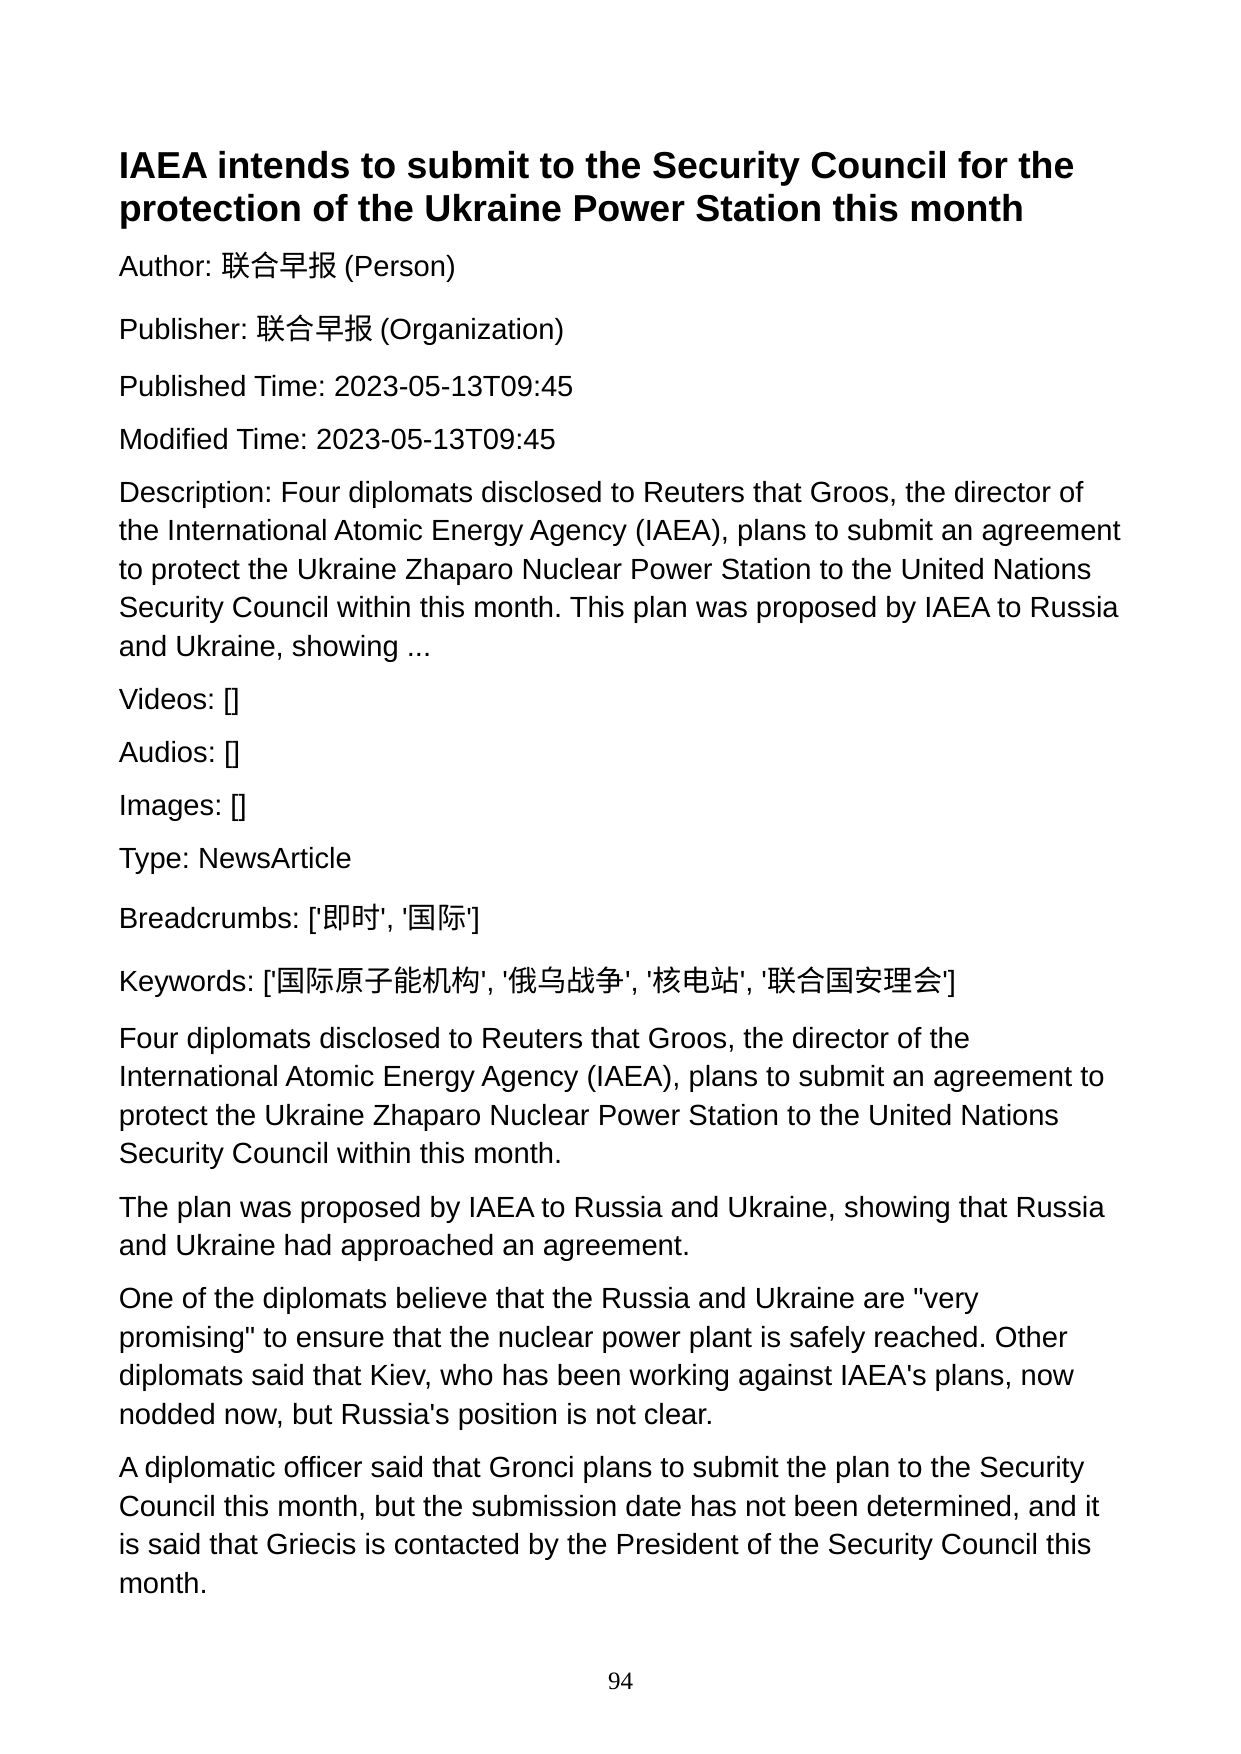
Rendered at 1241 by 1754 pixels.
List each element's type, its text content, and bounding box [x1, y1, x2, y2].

text Breadcrumbs: ['即时', '国际'] [118, 894, 1122, 937]
text The plan was proposed by IAEA to Russia and Ukraine, showing that Russia and Ukraine had approached an agreement. [118, 1189, 1122, 1262]
text Videos: [] [118, 682, 1122, 716]
text A diplomatic officer said that Gronci plans to submit the plan to the Security Council this month, but the submission date has not been determined, and it is said that Griecis is contacted by the President of the Security Council this month. [118, 1450, 1122, 1599]
text Keywords: ['国际原子能机构', '俄乌战争', '核电站', '联合国安理会'] [118, 958, 1122, 1000]
text Author: 联合早报 (Person) [118, 242, 1122, 284]
text Publisher: 联合早报 (Organization) [118, 305, 1122, 348]
subtitle IAEA intends to submit to the Security Council for the protection of the Ukraine Power Station this month [118, 143, 1122, 230]
text Modified Time: 2023-05-13T09:45 [118, 422, 1122, 455]
text Type: NewsArticle [118, 841, 1122, 875]
text One of the diplomats believe that the Russia and Ukraine are "very promising" to ensure that the nuclear power plant is safely reached. Other diplomats said that Kiev, who has been working against IAEA's plans, now nodded now, but Russia's position is not clear. [118, 1281, 1122, 1430]
text Audios: [] [118, 735, 1122, 769]
text Four diplomats disclosed to Reuters that Groos, the director of the International Atomic Energy Agency (IAEA), plans to submit an agreement to protect the Ukraine Zhaparo Nuclear Power Station to the United Nations Security Council within this month. [118, 1021, 1122, 1170]
text Images: [] [118, 788, 1122, 822]
text Description: Four diplomats disclosed to Reuters that Groos, the director of the International Atomic Energy Agency (IAEA), plans to submit an agreement to protect the Ukraine Zhaparo Nuclear Power Station to the United Nations Security Council within this month. This plan was proposed by IAEA to Russia and Ukraine, showing ... [118, 475, 1122, 662]
text Published Time: 2023-05-13T09:45 [118, 368, 1122, 402]
